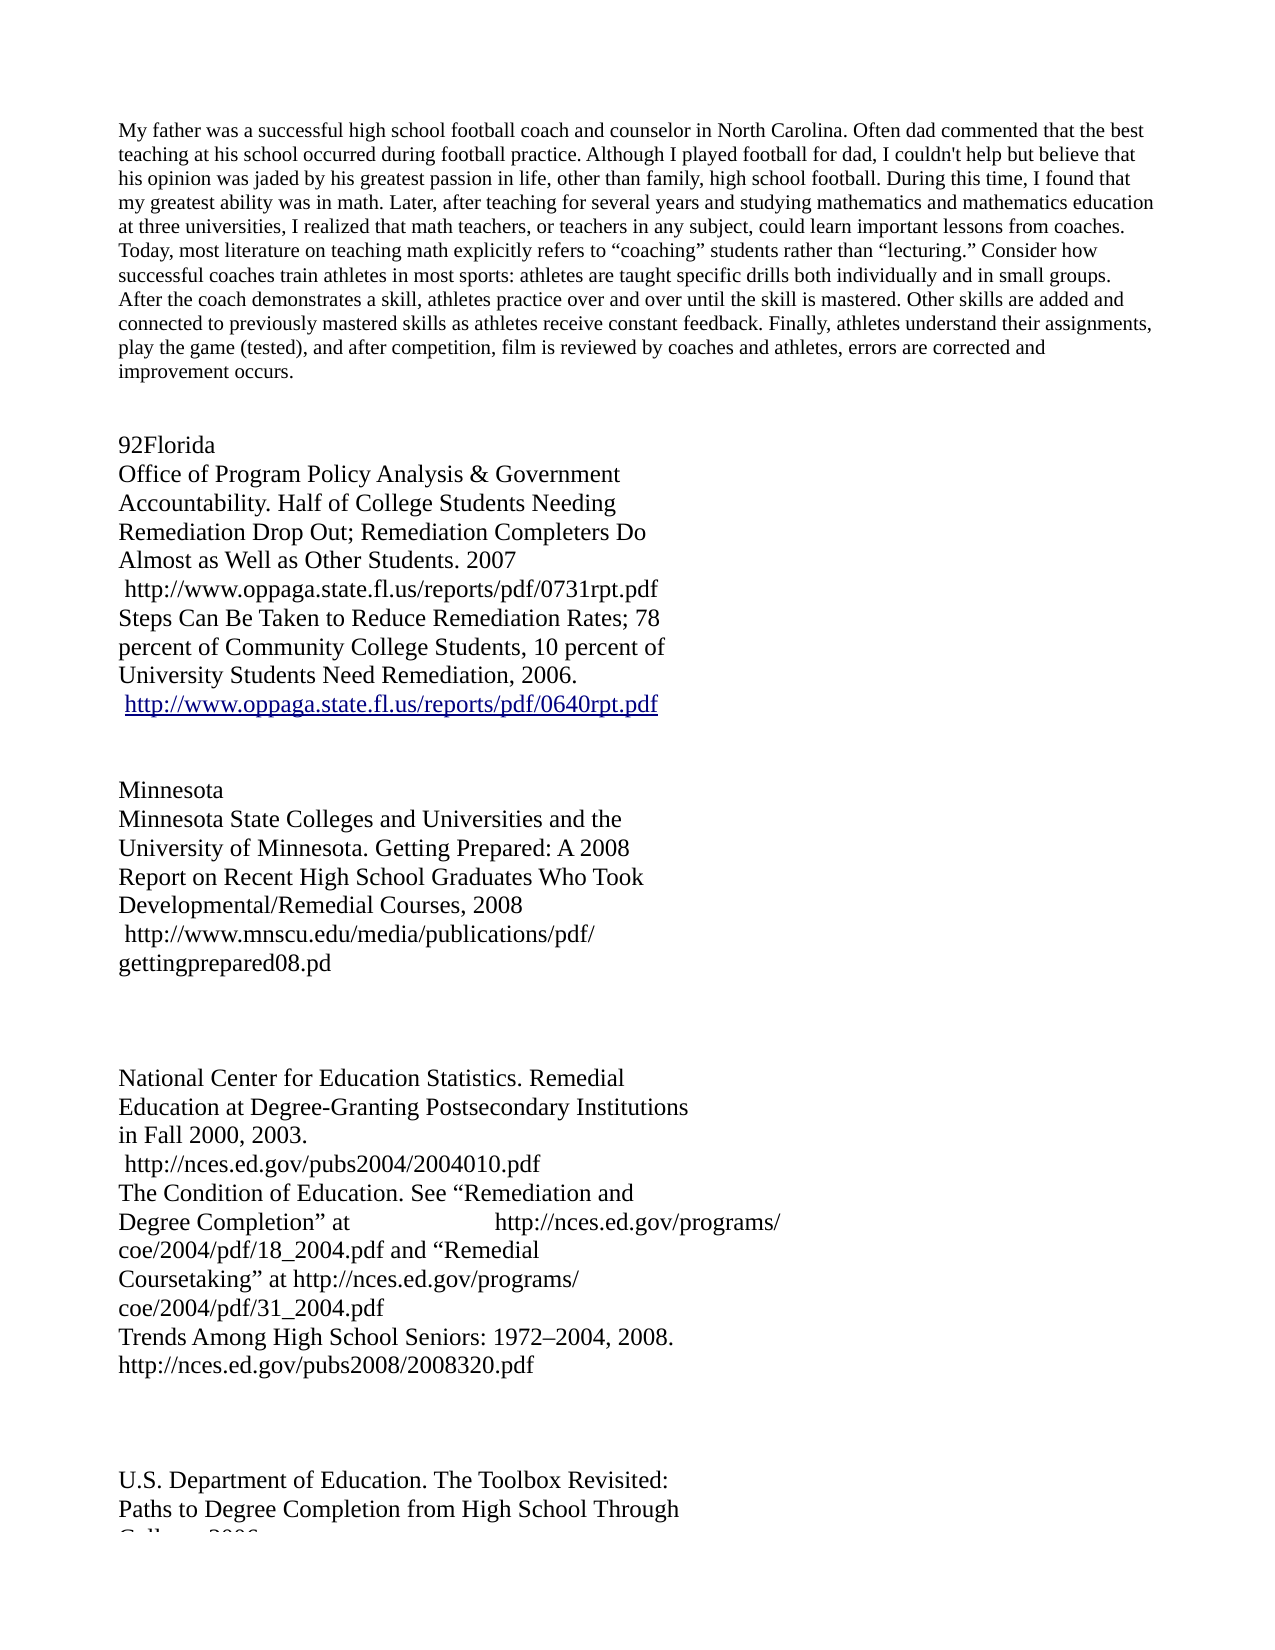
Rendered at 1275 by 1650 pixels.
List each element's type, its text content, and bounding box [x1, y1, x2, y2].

text My father was a successful high school football coach and counselor in North Carolina. Often dad commented that the best teaching at his school occurred during football practice. Although I played football for dad, I couldn't help but believe that his opinion was jaded by his greatest passion in life, other than family, high school football. During this time, I found that my greatest ability was in math. Later, after teaching for several years and studying mathematics and mathematics education at three universities, I realized that math teachers, or teachers in any subject, could learn important lessons from coaches. Today, most literature on teaching math explicitly refers to “coaching” students rather than “lecturing.” Consider how successful coaches train athletes in most sports: athletes are taught specific drills both individually and in small groups. After the coach demonstrates a skill, athletes practice over and over until the skill is mastered. Other skills are added and connected to previously mastered skills as athletes receive constant feedback. Finally, athletes understand their assignments, play the game (tested), and after competition, film is reviewed by coaches and athletes, errors are corrected and improvement occurs. [118, 118, 1157, 383]
